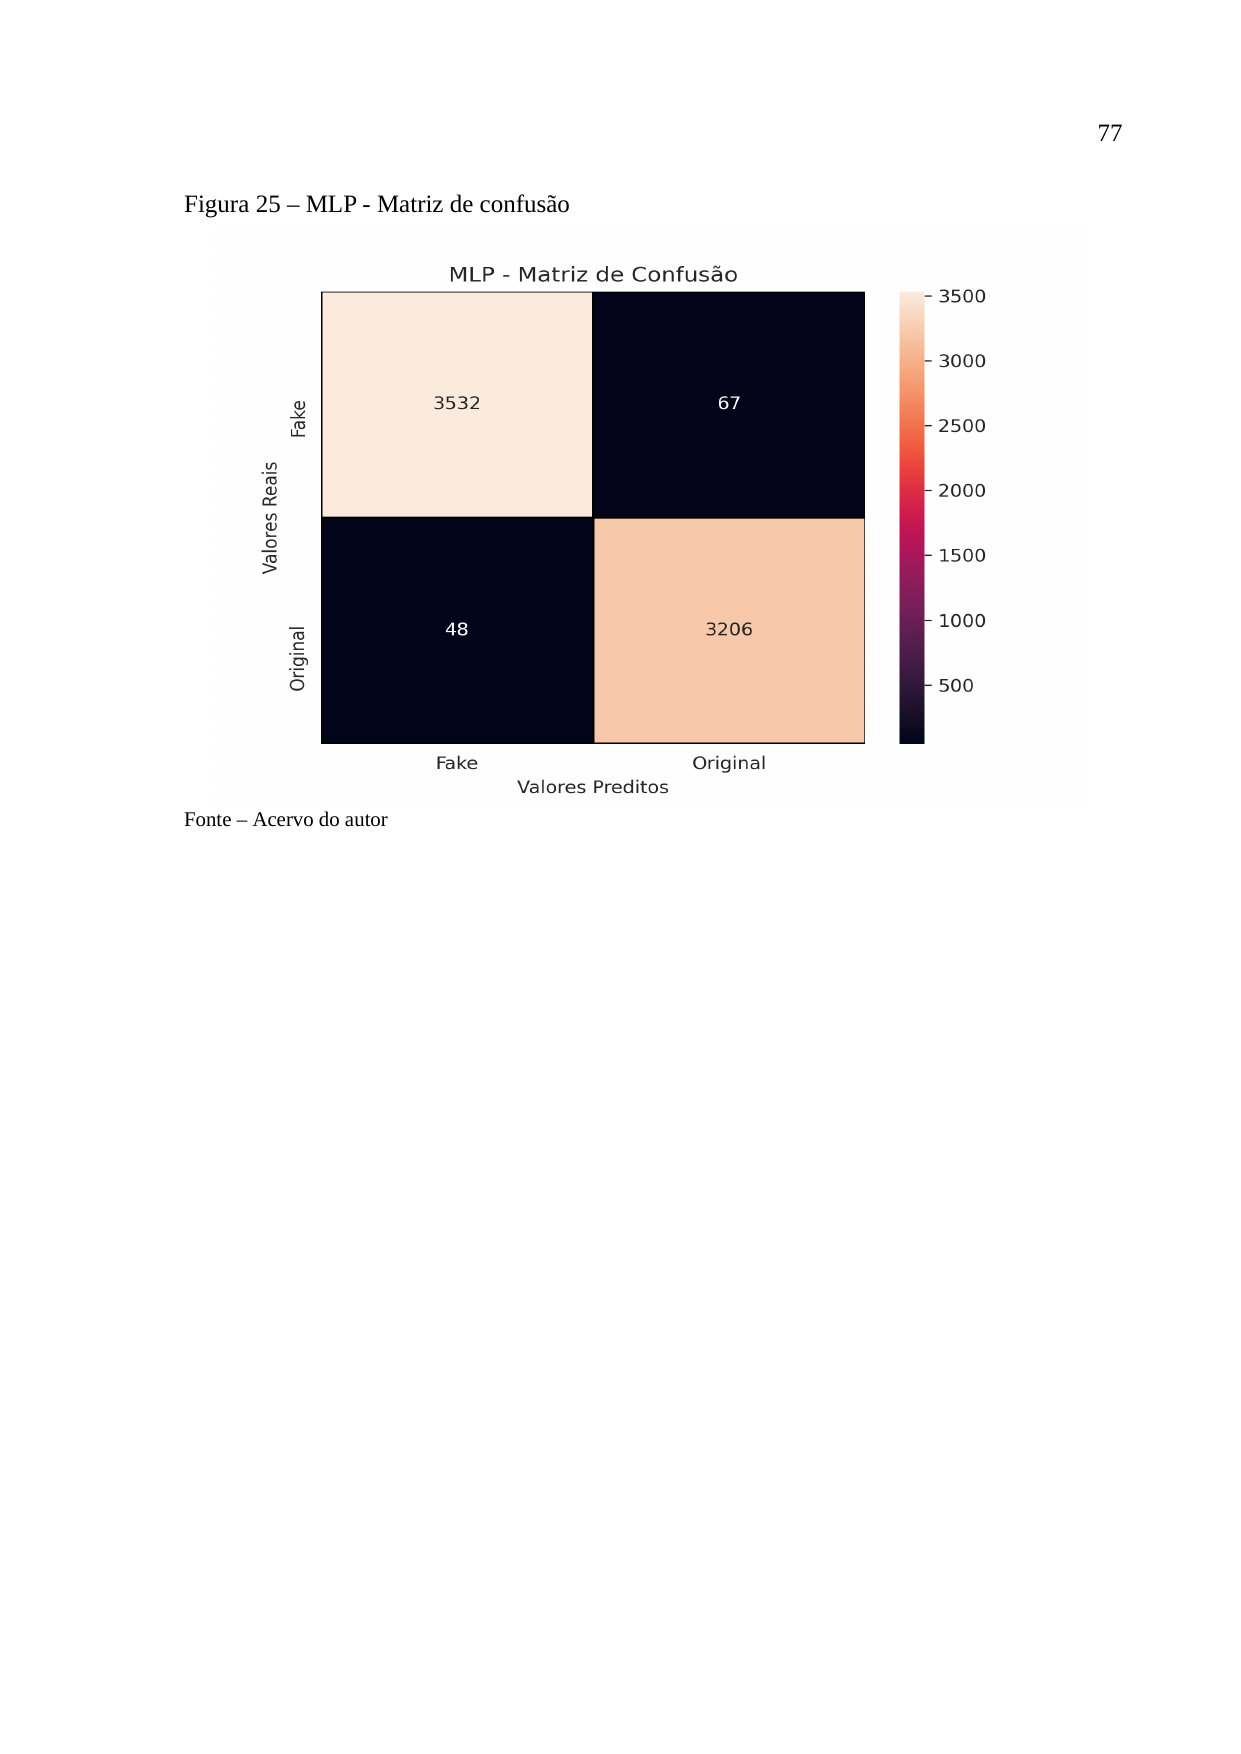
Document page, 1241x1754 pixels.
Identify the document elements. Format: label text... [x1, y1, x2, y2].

picture [211, 221, 1088, 808]
text Fonte – Acervo do autor [184, 808, 1115, 831]
text Figura 25 – MLP - Matriz de confusão [184, 189, 1115, 218]
